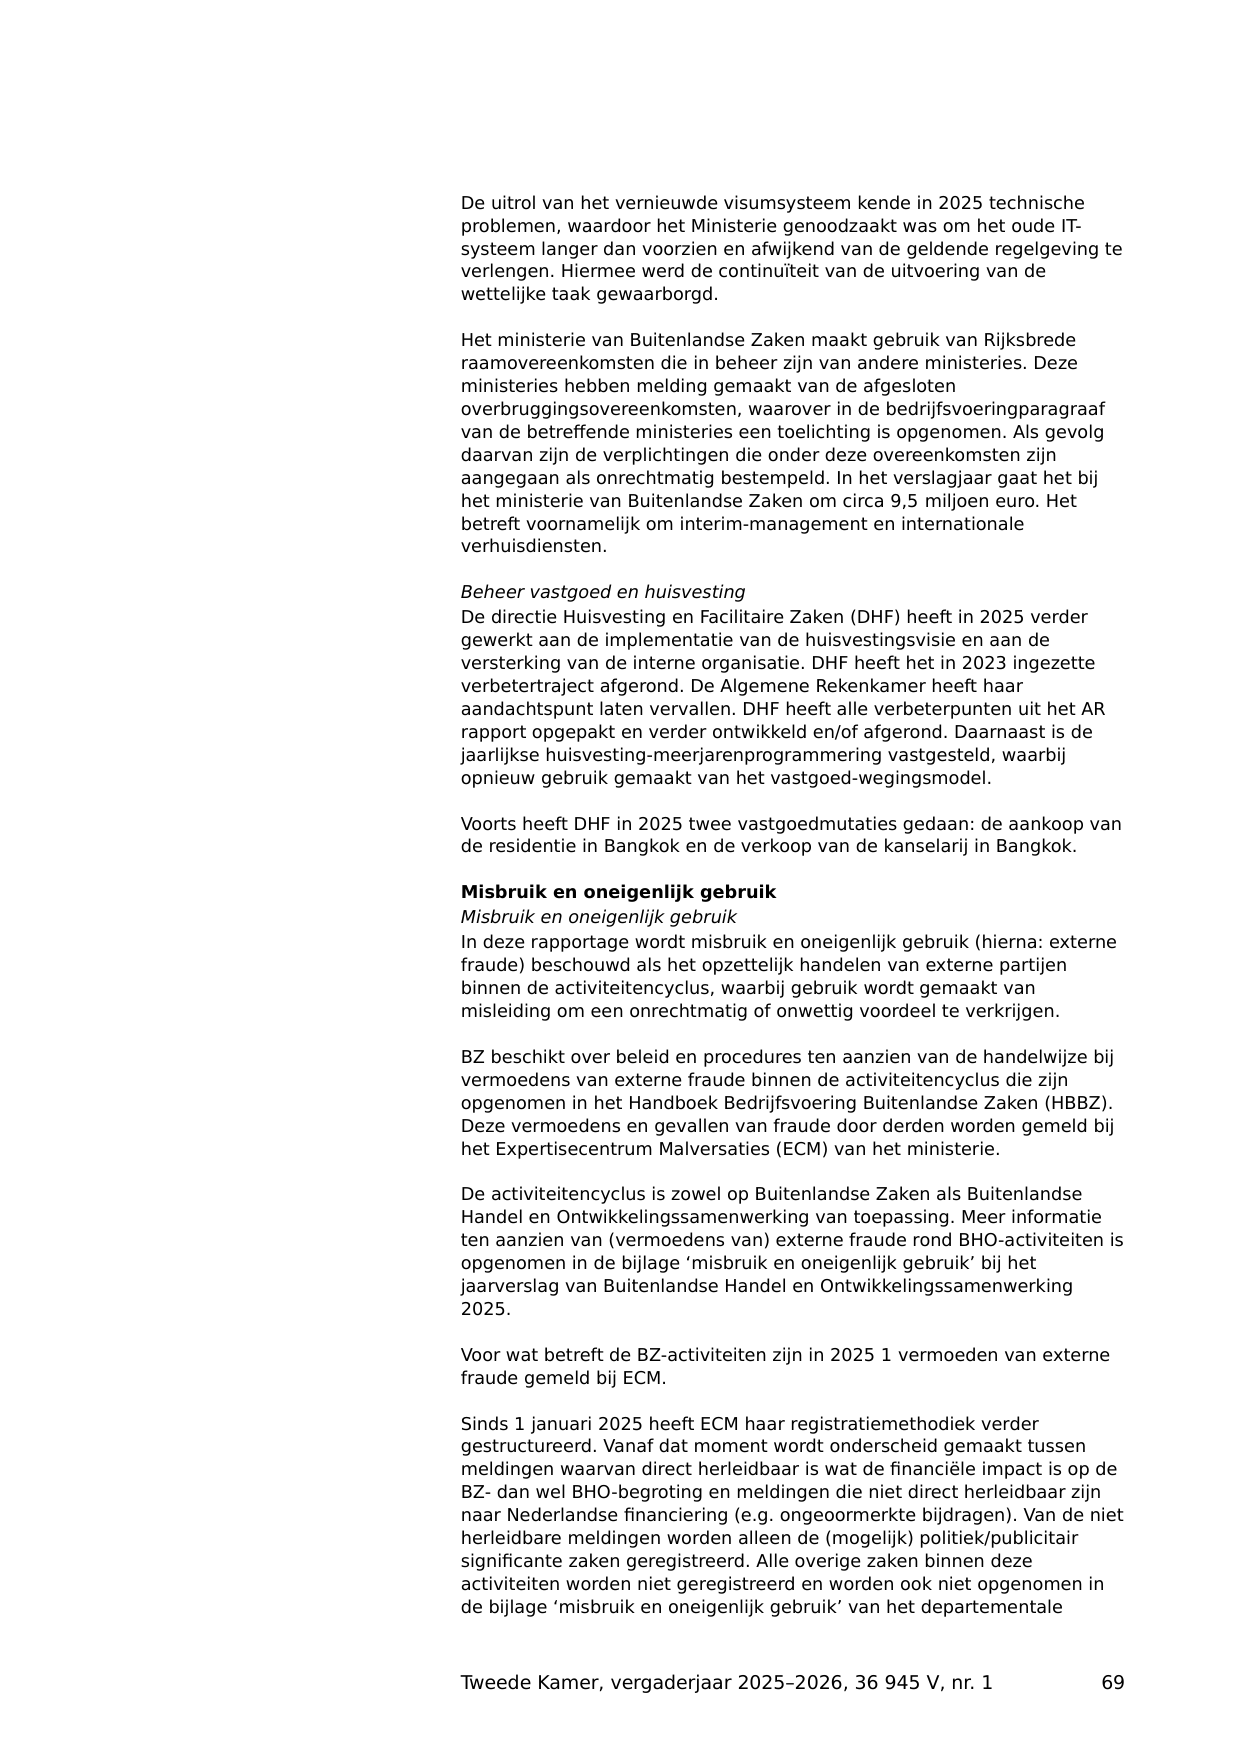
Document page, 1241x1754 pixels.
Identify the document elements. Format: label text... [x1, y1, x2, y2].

text Het ministerie van Buitenlandse Zaken maakt gebruik van Rĳksbrede raamovereenkomsten die in beheer zĳn van andere ministeries. Deze ministeries hebben melding gemaakt van de afgesloten overbruggingsovereenkomsten, waarover in de bedrĳfsvoeringparagraaf van de betreffende ministeries een toelichting is opgenomen. Als gevolg daarvan zĳn de verplichtingen die onder deze overeenkomsten zĳn aangegaan als onrechtmatig bestempeld. In het verslagjaar gaat het bĳ het ministerie van Buitenlandse Zaken om circa 9,5 miljoen euro. Het betreft voornamelijk om interim-management en internationale verhuisdiensten. [461, 328, 1125, 557]
text BZ beschikt over beleid en procedures ten aanzien van de handelwijze bij vermoedens van externe fraude binnen de activiteitencyclus die zijn opgenomen in het Handboek Bedrijfsvoering Buitenlandse Zaken (HBBZ). Deze vermoedens en gevallen van fraude door derden worden gemeld bij het Expertisecentrum Malversaties (ECM) van het ministerie. [461, 1045, 1125, 1159]
text Voorts heeft DHF in 2025 twee vastgoedmutaties gedaan: de aankoop van de residentie in Bangkok en de verkoop van de kanselarij in Bangkok. [461, 812, 1125, 857]
text De activiteitencyclus is zowel op Buitenlandse Zaken als Buitenlandse Handel en Ontwikkelingssamenwerking van toepassing. Meer informatie ten aanzien van (vermoedens van) externe fraude rond BHO-activiteiten is opgenomen in de bijlage ‘misbruik en oneigenlijk gebruik’ bij het jaarverslag van Buitenlandse Handel en Ontwikkelingssamenwerking 2025. [461, 1182, 1125, 1320]
text De uitrol van het vernieuwde visumsysteem kende in 2025 technische problemen, waardoor het Ministerie genoodzaakt was om het oude IT-systeem langer dan voorzien en afwijkend van de geldende regelgeving te verlengen. Hiermee werd de continuïteit van de uitvoering van de wettelijke taak gewaarborgd. [461, 191, 1125, 305]
text De directie Huisvesting en Facilitaire Zaken (DHF) heeft in 2025 verder gewerkt aan de implementatie van de huisvestingsvisie en aan de versterking van de interne organisatie. DHF heeft het in 2023 ingezette verbetertraject afgerond. De Algemene Rekenkamer heeft haar aandachtspunt laten vervallen. DHF heeft alle verbeterpunten uit het AR rapport opgepakt en verder ontwikkeld en/of afgerond. Daarnaast is de jaarlijkse huisvesting-meerjarenprogrammering vastgesteld, waarbij opnieuw gebruik gemaakt van het vastgoed-wegingsmodel. [461, 605, 1125, 789]
text In deze rapportage wordt misbruik en oneigenlijk gebruik (hierna: externe fraude) beschouwd als het opzettelijk handelen van externe partijen binnen de activiteitencyclus, waarbij gebruik wordt gemaakt van misleiding om een onrechtmatig of onwettig voordeel te verkrijgen. [461, 930, 1125, 1022]
text Voor wat betreft de BZ-activiteiten zijn in 2025 1 vermoeden van externe fraude gemeld bij ECM. [461, 1343, 1125, 1389]
text Beheer vastgoed en huisvesting [461, 580, 1125, 603]
text Sinds 1 januari 2025 heeft ECM haar registratiemethodiek verder gestructureerd. Vanaf dat moment wordt onderscheid gemaakt tussen meldingen waarvan direct herleidbaar is wat de financiële impact is op de BZ- dan wel BHO-begroting en meldingen die niet direct herleidbaar zijn naar Nederlandse financiering (e.g. ongeoormerkte bijdragen). Van de niet herleidbare meldingen worden alleen de (mogelijk) politiek/publicitair significante zaken geregistreerd. Alle overige zaken binnen deze activiteiten worden niet geregistreerd en worden ook niet opgenomen in de bijlage ‘misbruik en oneigenlijk gebruik’ van het departementale [461, 1412, 1125, 1618]
text Misbruik en oneigenlijk gebruik [461, 905, 1125, 928]
text Misbruik en oneigenlijk gebruik [461, 880, 1125, 903]
